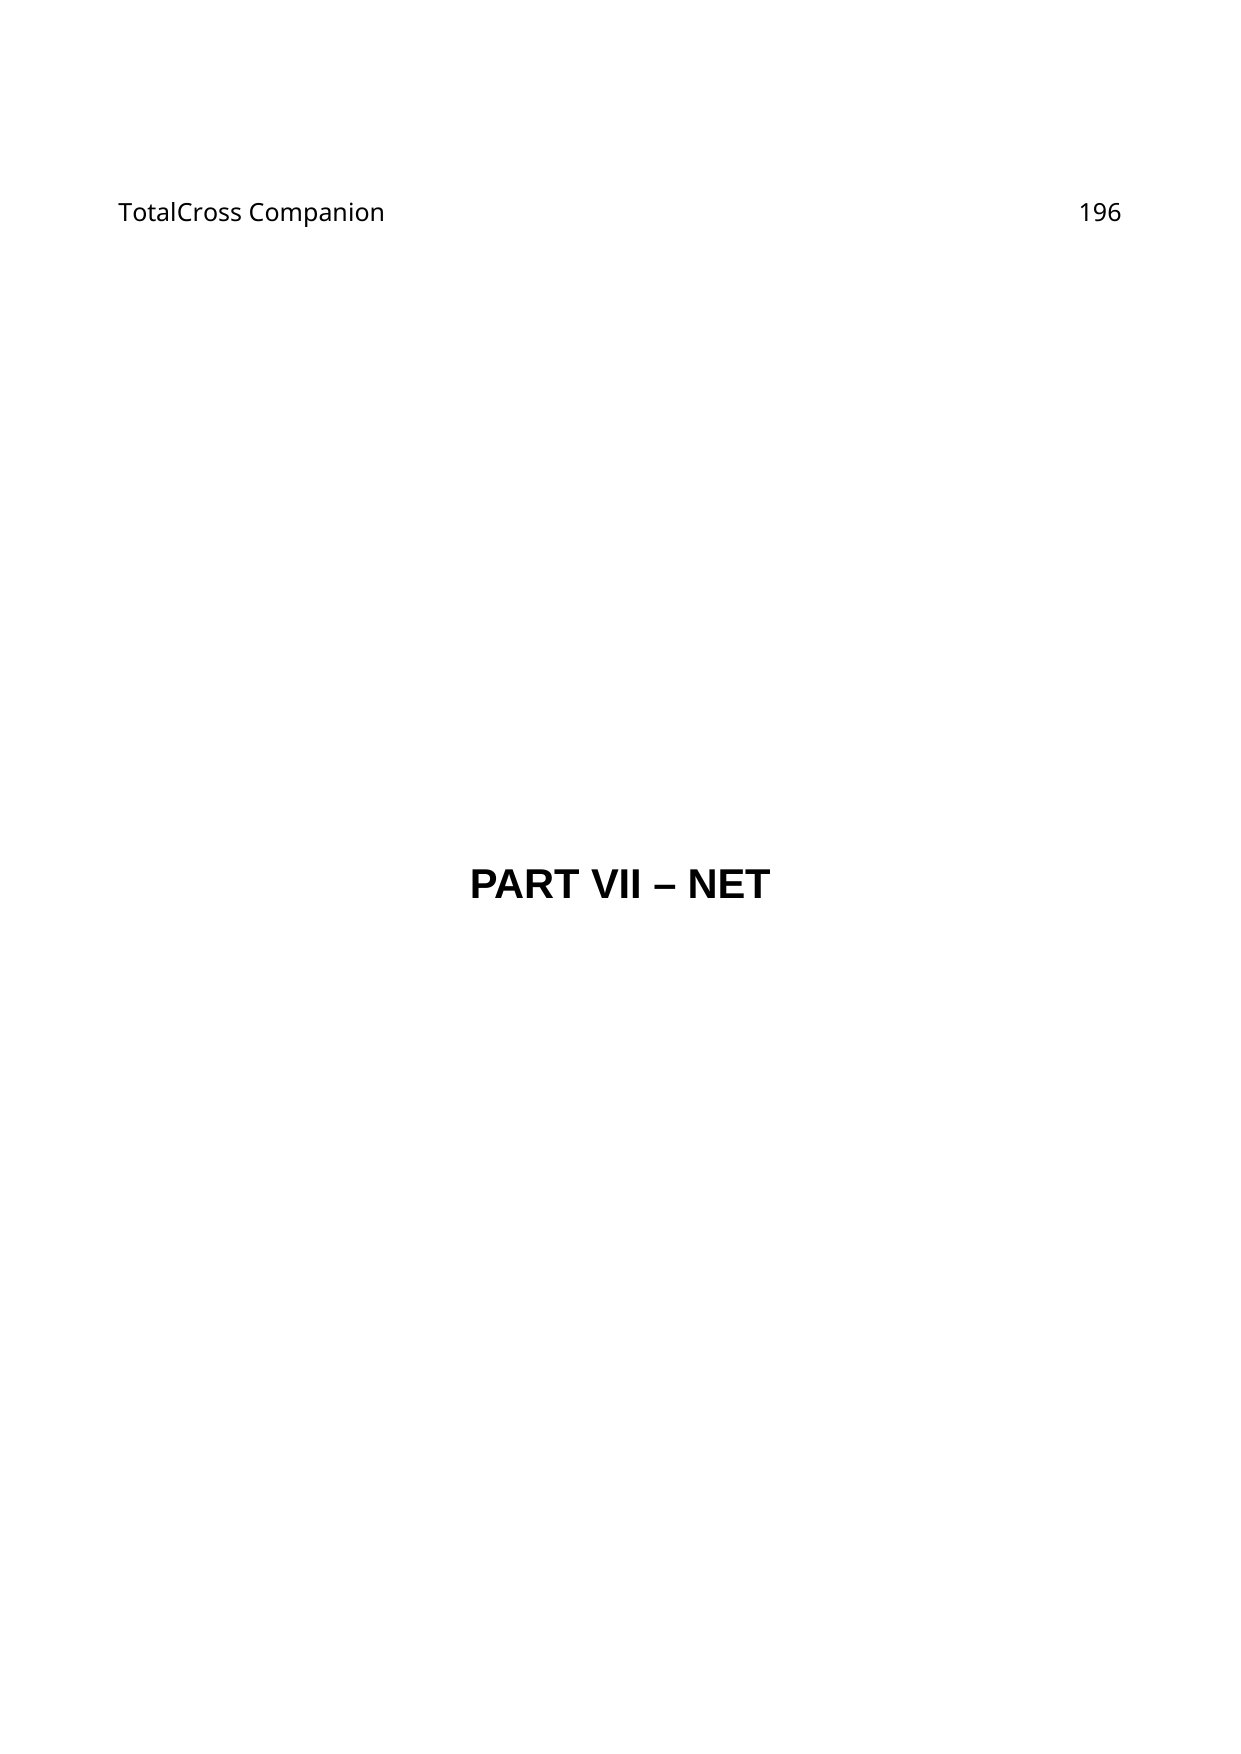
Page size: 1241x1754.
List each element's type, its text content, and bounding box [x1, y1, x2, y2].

subtitle PART VII – NET [118, 861, 1122, 908]
